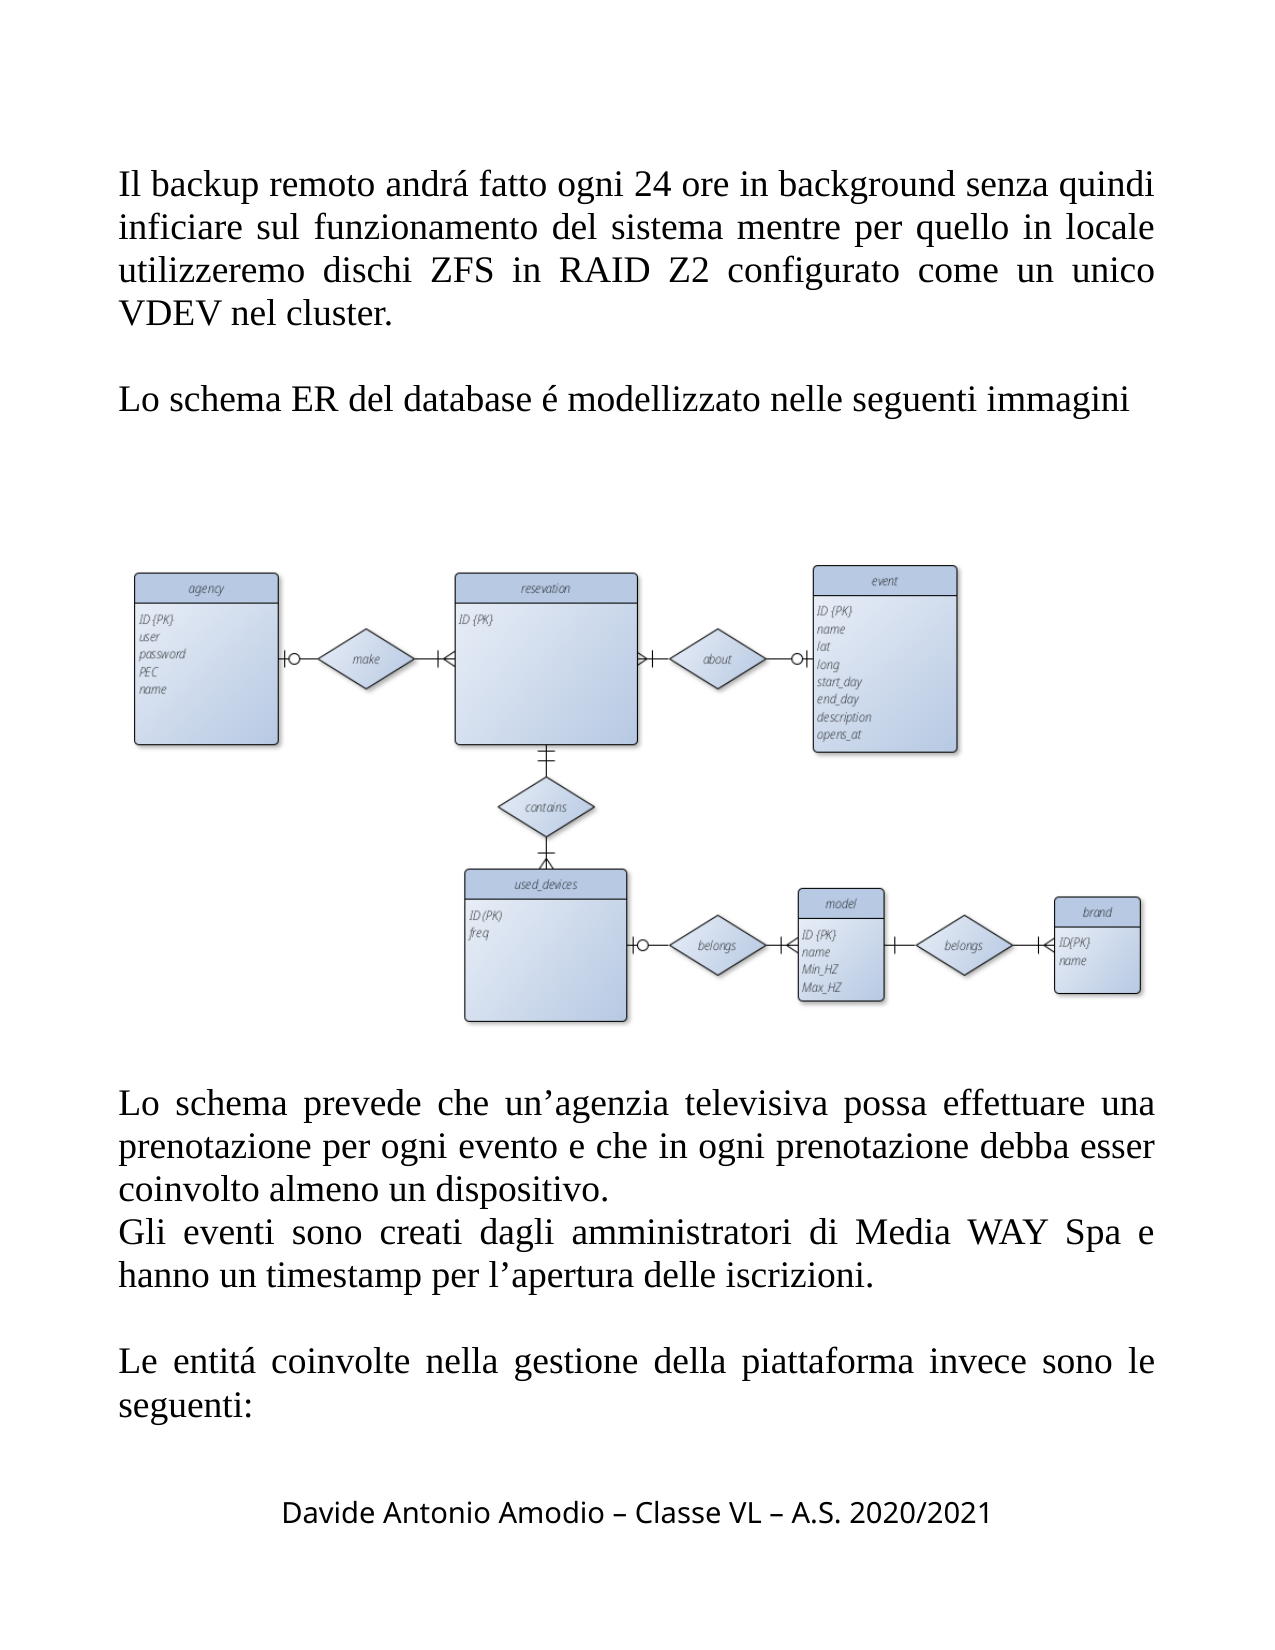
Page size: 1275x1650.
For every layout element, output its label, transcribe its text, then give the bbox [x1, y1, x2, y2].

picture [118, 549, 1157, 1037]
text Gli eventi sono creati dagli amministratori di Media WAY Spa e hanno un timestamp per l’apertura delle iscrizioni. [118, 1209, 1157, 1296]
text Lo schema ER del database é modellizzato nelle seguenti immagini [118, 377, 1157, 420]
text Il backup remoto andrá fatto ogni 24 ore in background senza quindi inficiare sul funzionamento del sistema mentre per quello in locale utilizzeremo dischi ZFS in RAID Z2 configurato come un unico VDEV nel cluster. [118, 161, 1157, 334]
text Lo schema prevede che un’agenzia televisiva possa effettuare una prenotazione per ogni evento e che in ogni prenotazione debba esser coinvolto almeno un dispositivo. [118, 1080, 1157, 1209]
text Le entitá coinvolte nella gestione della piattaforma invece sono le seguenti: [118, 1339, 1157, 1425]
